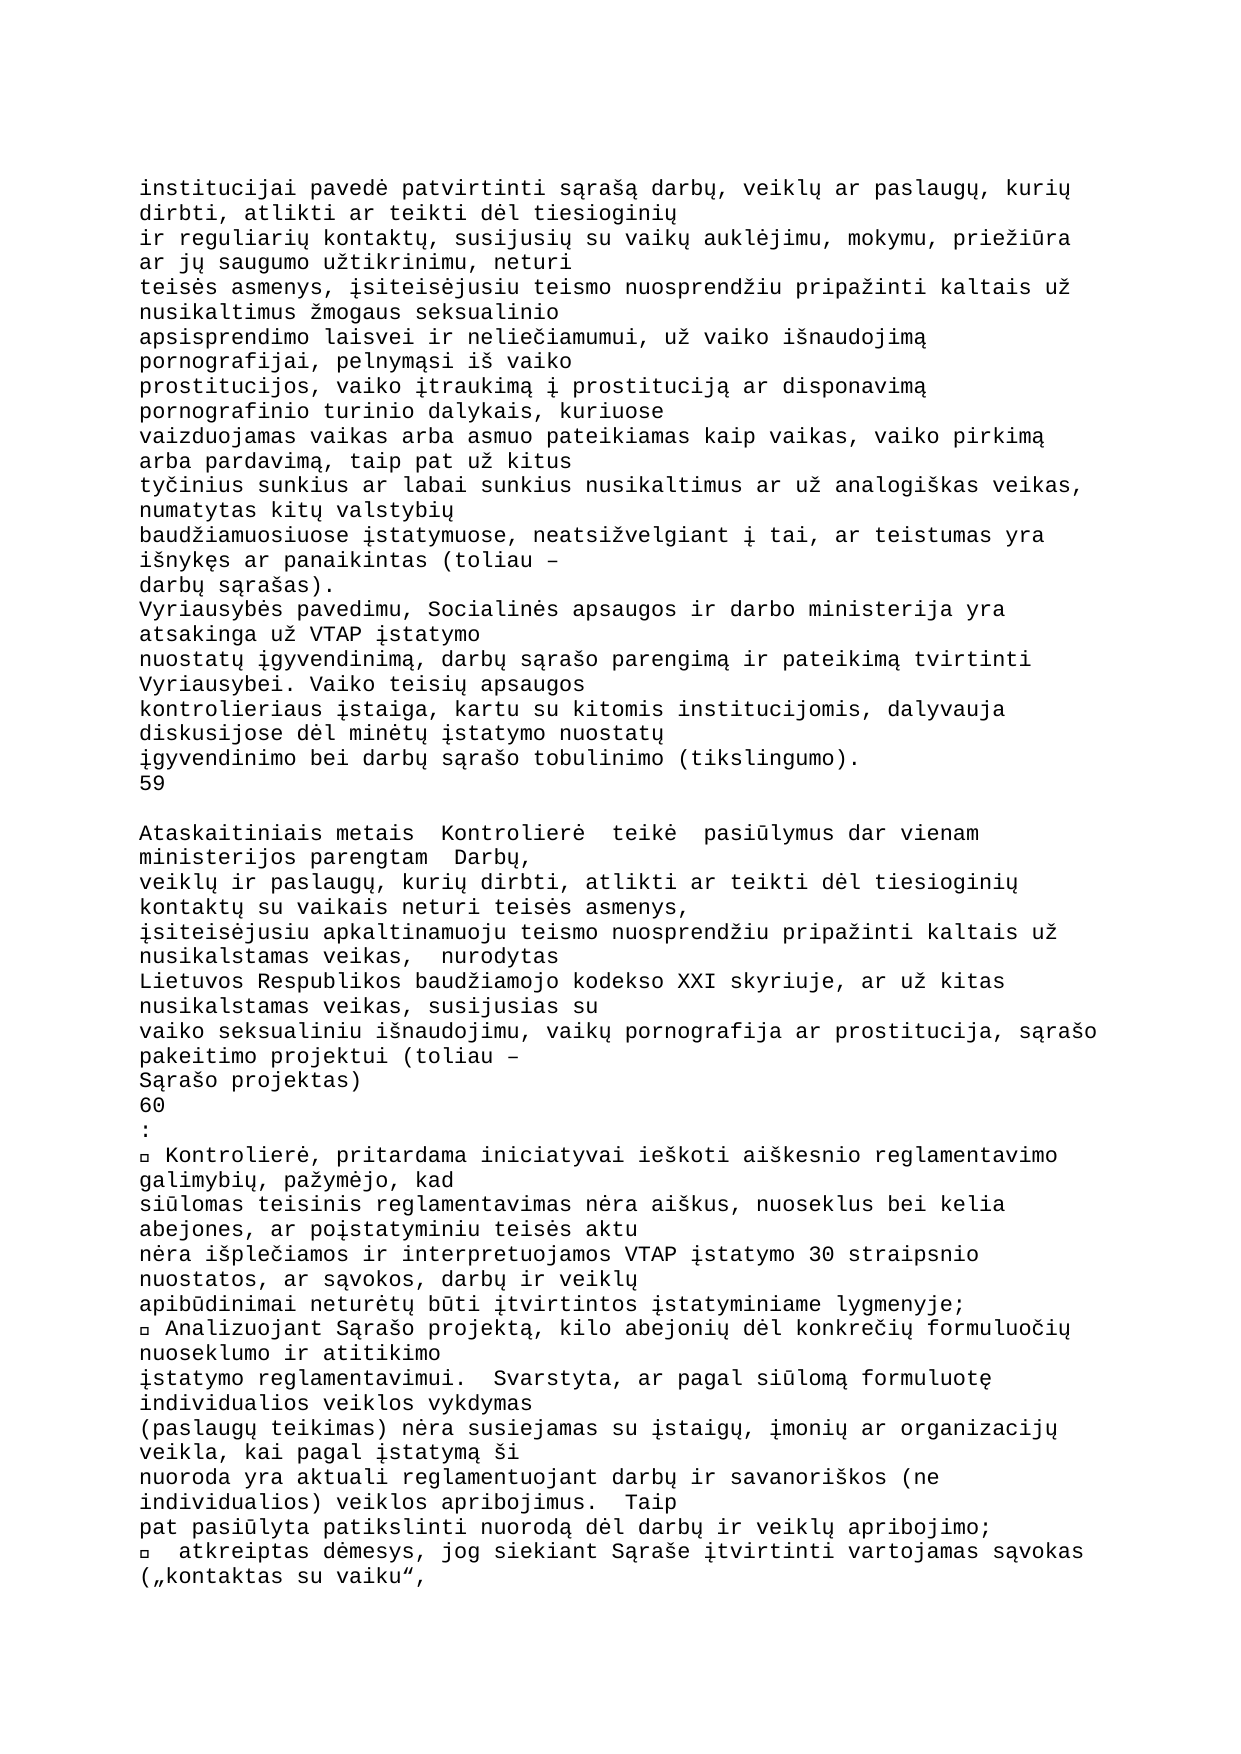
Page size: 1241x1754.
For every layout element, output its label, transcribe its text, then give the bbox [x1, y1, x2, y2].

text pat pasiūlyta patikslinti nuorodą dėl darbų ir veiklų apribojimo; [139, 1516, 1101, 1541]
text : [139, 1119, 1101, 1144]
text siūlomas teisinis reglamentavimas nėra aiškus, nuoseklus bei kelia abejones, ar poįstatyminiu teisės aktu [139, 1194, 1101, 1243]
text Vyriausybės pavedimu, Socialinės apsaugos ir darbo ministerija yra atsakinga už VTAP įstatymo [139, 599, 1101, 648]
text ir reguliarių kontaktų, susijusių su vaikų auklėjimu, mokymu, priežiūra ar jų saugumo užtikrinimu, neturi [139, 227, 1101, 276]
text apsisprendimo laisvei ir neliečiamumui, už vaiko išnaudojimą pornografijai, pelnymąsi iš vaiko [139, 326, 1101, 376]
text įsiteisėjusiu apkaltinamuoju teismo nuosprendžiu pripažinti kaltais už nusikalstamas veikas, nurodytas [139, 921, 1101, 971]
text  atkreiptas dėmesys, jog siekiant Sąraše įtvirtinti vartojamas sąvokas („kontaktas su vaiku“, [139, 1541, 1101, 1590]
text įgyvendinimo bei darbų sąrašo tobulinimo (tikslingumo). [139, 747, 1101, 772]
text prostitucijos, vaiko įtraukimą į prostituciją ar disponavimą pornografinio turinio dalykais, kuriuose [139, 376, 1101, 425]
text 60 [139, 1094, 1101, 1119]
text vaizduojamas vaikas arba asmuo pateikiamas kaip vaikas, vaiko pirkimą arba pardavimą, taip pat už kitus [139, 425, 1101, 475]
text nėra išplečiamos ir interpretuojamos VTAP įstatymo 30 straipsnio nuostatos, ar sąvokos, darbų ir veiklų [139, 1243, 1101, 1293]
text Lietuvos Respublikos baudžiamojo kodekso XXI skyriuje, ar už kitas nusikalstamas veikas, susijusias su [139, 971, 1101, 1020]
text baudžiamuosiuose įstatymuose, neatsižvelgiant į tai, ar teistumas yra išnykęs ar panaikintas (toliau – [139, 524, 1101, 574]
text veiklų ir paslaugų, kurių dirbti, atlikti ar teikti dėl tiesioginių kontaktų su vaikais neturi teisės asmenys, [139, 871, 1101, 921]
text  Kontrolierė, pritardama iniciatyvai ieškoti aiškesnio reglamentavimo galimybių, pažymėjo, kad [139, 1144, 1101, 1194]
text apibūdinimai neturėtų būti įtvirtintos įstatyminiame lygmenyje; [139, 1293, 1101, 1318]
text nuoroda yra aktuali reglamentuojant darbų ir savanoriškos (ne individualios) veiklos apribojimus. Taip [139, 1466, 1101, 1516]
text nuostatų įgyvendinimą, darbų sąrašo parengimą ir pateikimą tvirtinti Vyriausybei. Vaiko teisių apsaugos [139, 648, 1101, 698]
text įstatymo reglamentavimui. Svarstyta, ar pagal siūlomą formuluotę individualios veiklos vykdymas [139, 1367, 1101, 1417]
text (paslaugų teikimas) nėra susiejamas su įstaigų, įmonių ar organizacijų veikla, kai pagal įstatymą ši [139, 1417, 1101, 1466]
text vaiko seksualiniu išnaudojimu, vaikų pornografija ar prostitucija, sąrašo pakeitimo projektui (toliau – [139, 1020, 1101, 1070]
text darbų sąrašas). [139, 574, 1101, 599]
text  Analizuojant Sąrašo projektą, kilo abejonių dėl konkrečių formuluočių nuoseklumo ir atitikimo [139, 1318, 1101, 1367]
text 59 [139, 772, 1101, 797]
text teisės asmenys, įsiteisėjusiu teismo nuosprendžiu pripažinti kaltais už nusikaltimus žmogaus seksualinio [139, 276, 1101, 326]
text Sąrašo projektas) [139, 1070, 1101, 1094]
text institucijai pavedė patvirtinti sąrašą darbų, veiklų ar paslaugų, kurių dirbti, atlikti ar teikti dėl tiesioginių [139, 177, 1101, 227]
text Ataskaitiniais metais Kontrolierė teikė pasiūlymus dar vienam ministerijos parengtam Darbų, [139, 822, 1101, 871]
text tyčinius sunkius ar labai sunkius nusikaltimus ar už analogiškas veikas, numatytas kitų valstybių [139, 475, 1101, 524]
text kontrolieriaus įstaiga, kartu su kitomis institucijomis, dalyvauja diskusijose dėl minėtų įstatymo nuostatų [139, 698, 1101, 747]
